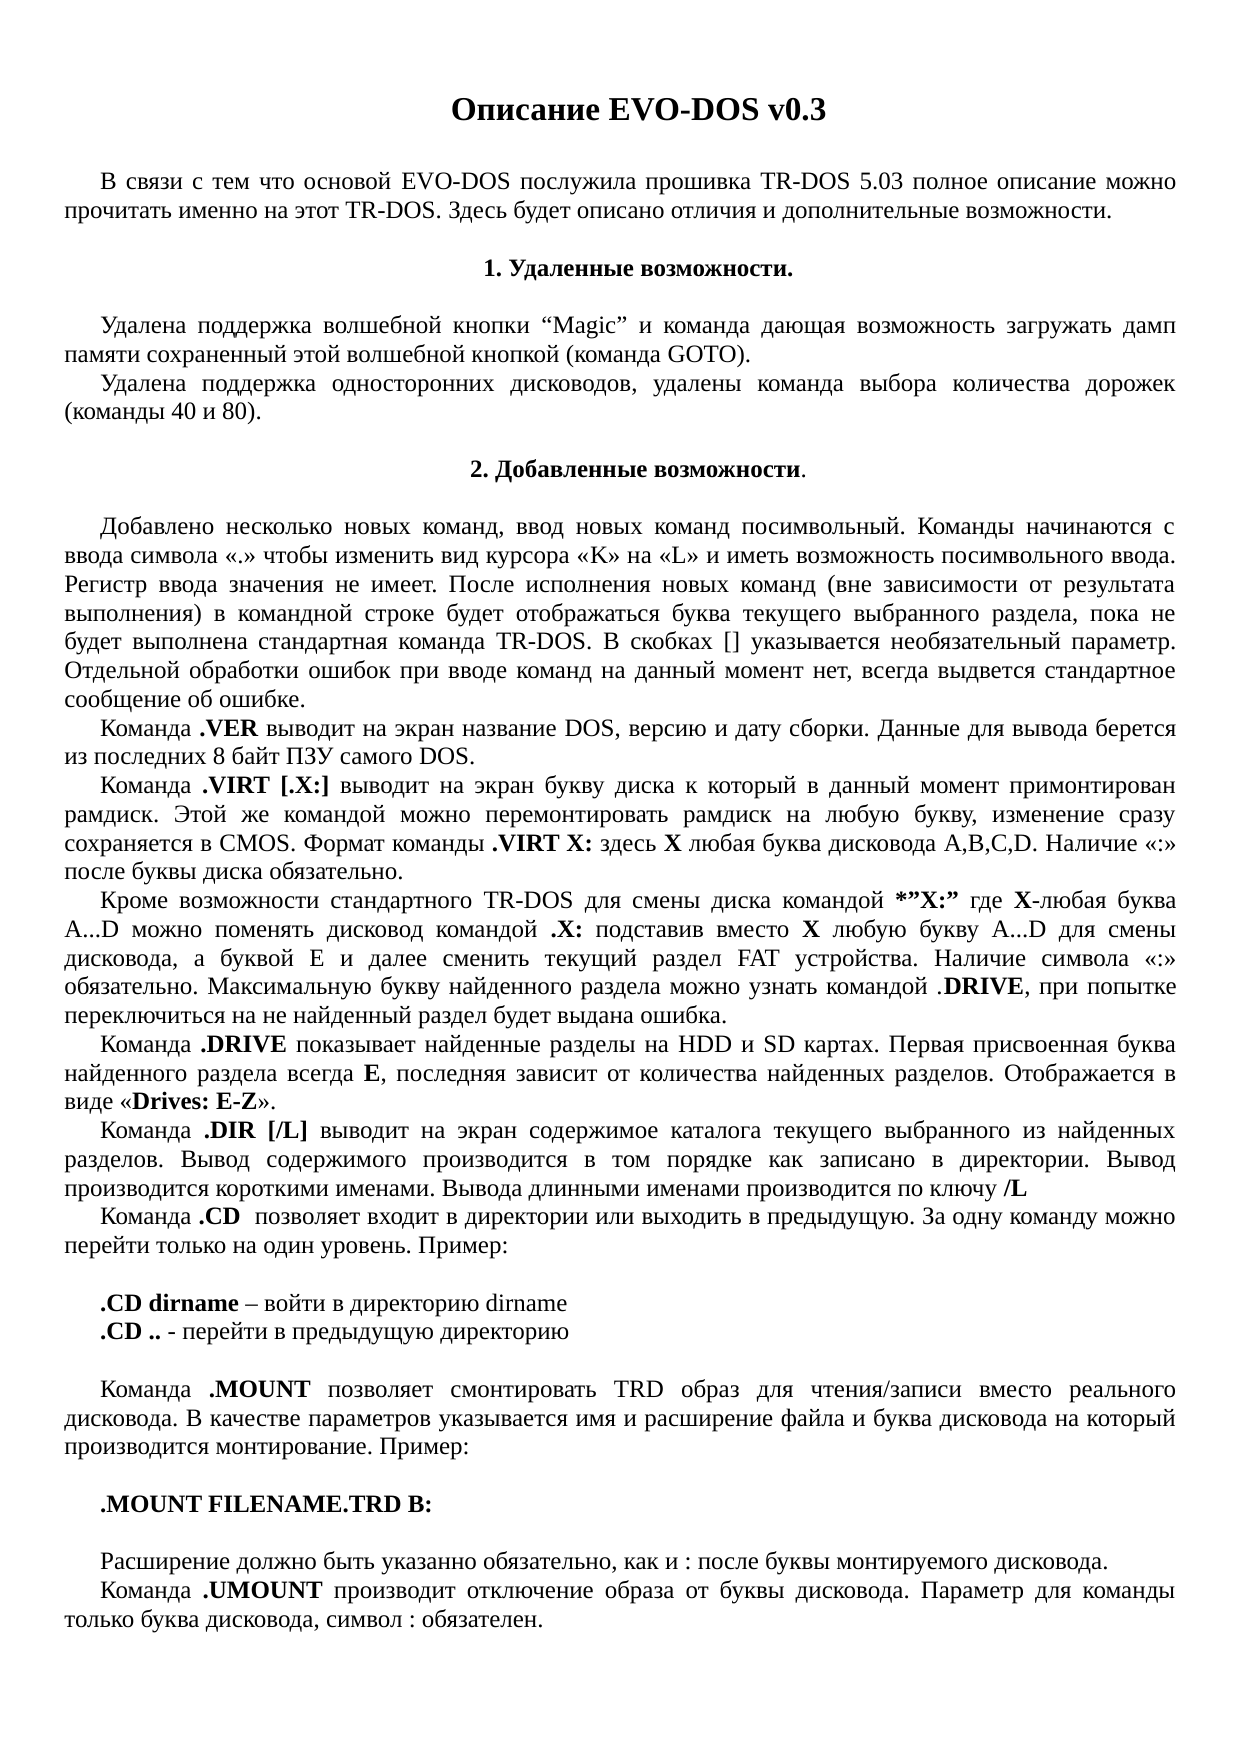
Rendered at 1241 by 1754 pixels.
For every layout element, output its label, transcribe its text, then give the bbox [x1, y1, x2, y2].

text Удалена поддержка волшебной кнопки “Magic” и команда дающая возможность загружать дамп памяти сохраненный этой волшебной кнопкой (команда GOTO). [64, 310, 1177, 368]
text Команда .CD позволяет входит в директории или выходить в предыдущую. За одну команду можно перейти только на один уровень. Пример: [64, 1201, 1177, 1259]
text Описание EVO-DOS v0.3 [64, 90, 1177, 128]
text .CD dirname – войти в директорию dirname [64, 1288, 1177, 1316]
text Команда .VIRT [.X:] выводит на экран букву диска к который в данный момент примонтирован рамдиск. Этой же командой можно перемонтировать рамдиск на любую букву, изменение сразу сохраняется в CMOS. Формат команды .VIRT X: здесь X любая буква дисковода A,B,C,D. Наличие «:» после буквы диска обязательно. [64, 770, 1177, 885]
text Команда .DIR [/L] выводит на экран содержимое каталога текущего выбранного из найденных разделов. Вывод содержимого производится в том порядке как записано в директории. Вывод производится короткими именами. Вывода длинными именами производится по ключу /L [64, 1115, 1177, 1201]
text Расширение должно быть указанно обязательно, как и : после буквы монтируемого дисковода. [64, 1546, 1177, 1575]
text Удалена поддержка односторонних дисководов, удалены команда выбора количества дорожек (команды 40 и 80). [64, 368, 1177, 425]
text .CD .. - перейти в предыдущую директорию [64, 1316, 1177, 1345]
text В связи с тем что основой EVO-DOS послужила прошивка TR-DOS 5.03 полное описание можно прочитать именно на этот TR-DOS. Здесь будет описано отличия и дополнительные возможности. [64, 166, 1177, 224]
text Команда .MOUNT позволяет смонтировать TRD образ для чтения/записи вместо реального дисковода. В качестве параметров указывается имя и расширение файла и буква дисковода на который производится монтирование. Пример: [64, 1374, 1177, 1460]
text Команда .VER выводит на экран название DOS, версию и дату сборки. Данные для вывода берется из последних 8 байт ПЗУ самого DOS. [64, 713, 1177, 770]
text 2. Добавленные возможности. [64, 454, 1177, 483]
text Добавлено несколько новых команд, ввод новых команд посимвольный. Команды начинаются с ввода символа «.» чтобы изменить вид курсора «K» на «L» и иметь возможность посимвольного ввода. Регистр ввода значения не имеет. После исполнения новых команд (вне зависимости от результата выполнения) в командной строке будет отображаться буква текущего выбранного раздела, пока не будет выполнена стандартная команда TR-DOS. В скобках [] указывается необязательный параметр. Отдельной обработки ошибок при вводе команд на данный момент нет, всегда выдвется стандартное сообщение об ошибке. [64, 511, 1177, 713]
text Кроме возможности стандартного TR-DOS для смены диска командой *”X:” где X-любая буква A...D можно поменять дисковод командой .X: подставив вместо X любую букву A...D для смены дисковода, а буквой E и далее сменить текущий раздел FAT устройства. Наличие символа «:» обязательно. Максимальную букву найденного раздела можно узнать командой .DRIVE, при попытке переключиться на не найденный раздел будет выдана ошибка. [64, 885, 1177, 1029]
text Команда .UMOUNT производит отключение образа от буквы дисковода. Параметр для команды только буква дисковода, символ : обязателен. [64, 1575, 1177, 1633]
text .MOUNT FILENAME.TRD B: [64, 1489, 1177, 1518]
text 1. Удаленные возможности. [64, 253, 1177, 281]
text Команда .DRIVE показывает найденные разделы на HDD и SD картах. Первая присвоенная буква найденного раздела всегда E, последняя зависит от количества найденных разделов. Отображается в виде «Drives: E-Z». [64, 1029, 1177, 1115]
